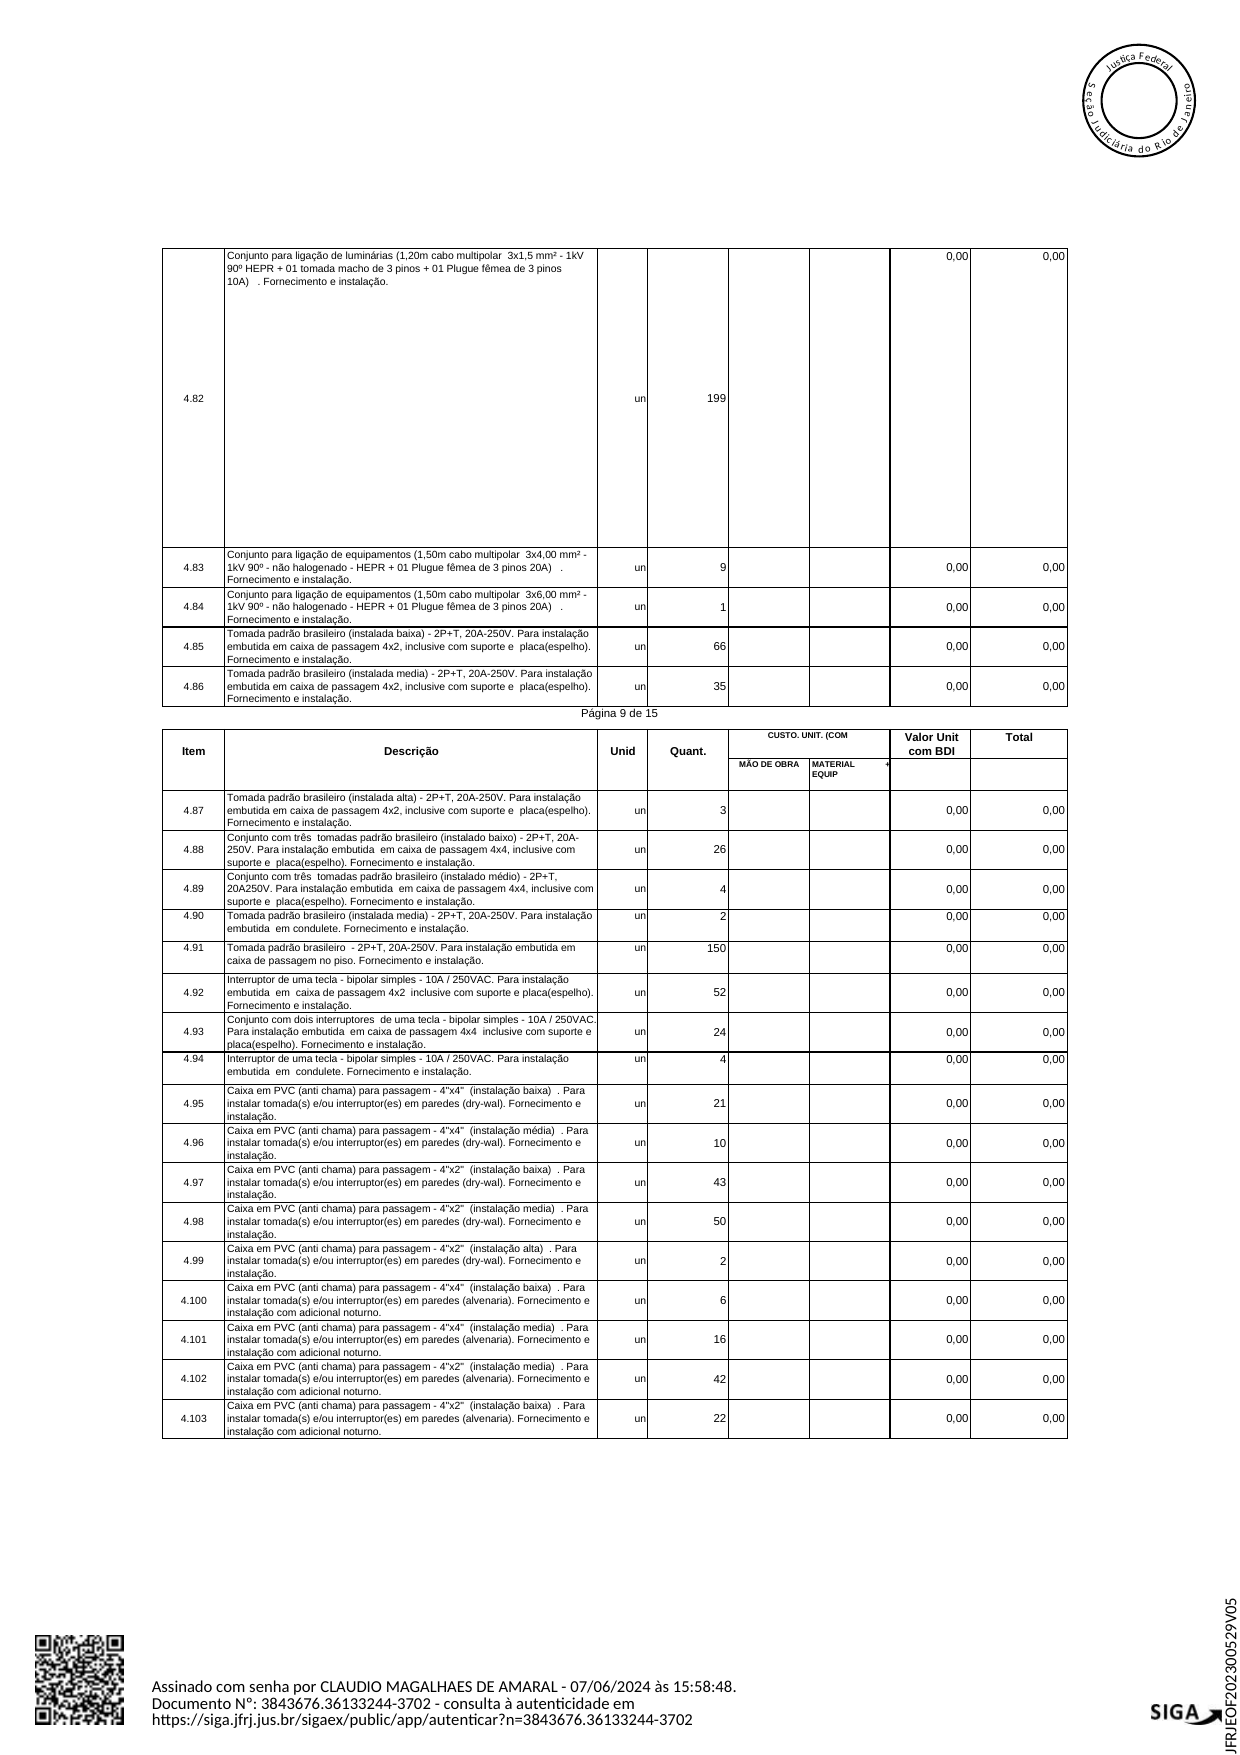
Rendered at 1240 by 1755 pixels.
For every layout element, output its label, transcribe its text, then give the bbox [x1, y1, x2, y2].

table_cell [163, 758, 224, 790]
table_cell 0,00 [971, 667, 1067, 706]
table_cell 4.82 [163, 249, 224, 547]
table_cell [729, 1053, 809, 1083]
table_cell [729, 870, 809, 908]
table_cell 4.98 [163, 1203, 224, 1241]
table_cell [729, 974, 809, 1012]
table_cell 42 [648, 1360, 728, 1398]
table_cell 9 [648, 548, 728, 587]
table_cell 35 [648, 667, 728, 706]
table_cell un [598, 1203, 647, 1241]
table_cell [810, 1242, 889, 1280]
table_cell [810, 1085, 889, 1123]
table_cell [810, 548, 889, 587]
table_cell 4.95 [163, 1085, 224, 1123]
table_cell 0,00 [891, 1242, 970, 1280]
table_cell 0,00 [891, 1281, 970, 1320]
table_cell 6 [648, 1281, 728, 1320]
table_cell [810, 1163, 889, 1202]
table_cell [729, 1203, 809, 1241]
table_cell un [598, 1281, 647, 1320]
table_cell 10 [648, 1124, 728, 1162]
table_cell 0,00 [891, 1163, 970, 1202]
table_cell MÃO DE OBRA [729, 759, 809, 790]
table_cell un [598, 667, 647, 706]
table_cell 0,00 [891, 791, 970, 830]
table_cell 4 [648, 870, 728, 908]
table_cell 3 [648, 791, 728, 830]
table_cell Conjunto para ligação de equipamentos (1,50m cabo multipolar 3x4,00 mm² - 1kV 90º - não halogenado - HEPR + 01 Plugue fêmea de 3 pinos 20A) . Fornecimento e instalação. [225, 548, 597, 587]
table_cell 4.100 [163, 1281, 224, 1320]
table_cell un [598, 1053, 647, 1083]
table_cell un [598, 831, 647, 869]
table_cell 24 [648, 1013, 728, 1051]
table_cell un [598, 1400, 647, 1438]
table_cell 4.93 [163, 1013, 224, 1051]
table_cell un [598, 1242, 647, 1280]
table_cell [729, 1400, 809, 1438]
table_cell [729, 1163, 809, 1202]
table_cell 4.96 [163, 1124, 224, 1162]
table_cell 199 [648, 249, 728, 547]
table_cell 0,00 [891, 831, 970, 869]
table_cell [810, 628, 889, 666]
table_cell 0,00 [971, 588, 1067, 626]
table_cell [971, 759, 1067, 790]
table_cell 4.89 [163, 870, 224, 908]
table_cell 4.103 [163, 1400, 224, 1438]
table_cell [810, 1053, 889, 1083]
table_cell 0,00 [891, 974, 970, 1012]
table_cell Caixa em PVC (anti chama) para passagem - 4"x2" (instalação media) . Para instalar tomada(s) e/ou interruptor(es) em paredes (dry-wal). Fornecimento e instalação. [225, 1203, 597, 1241]
table_cell un [598, 910, 647, 941]
table_cell [729, 1085, 809, 1123]
table_cell 4.83 [163, 548, 224, 587]
table_cell 52 [648, 974, 728, 1012]
table_cell 0,00 [891, 1013, 970, 1051]
table_cell [729, 628, 809, 666]
table_cell 26 [648, 831, 728, 869]
table_cell Caixa em PVC (anti chama) para passagem - 4"x2" (instalação media) . Para instalar tomada(s) e/ou interruptor(es) em paredes (alvenaria). Fornecimento e instalação com adicional noturno. [225, 1360, 597, 1398]
table_cell 2 [648, 1242, 728, 1280]
table_cell 0,00 [971, 249, 1067, 547]
table_cell [729, 831, 809, 869]
table_cell Tomada padrão brasileiro (instalada media) - 2P+T, 20A-250V. Para instalação embutida em condulete. Fornecimento e instalação. [225, 910, 597, 941]
table_cell Conjunto para ligação de equipamentos (1,50m cabo multipolar 3x6,00 mm² - 1kV 90º - não halogenado - HEPR + 01 Plugue fêmea de 3 pinos 20A) . Fornecimento e instalação. [225, 588, 597, 626]
table_cell 0,00 [971, 1085, 1067, 1123]
table_cell 4 [648, 1053, 728, 1083]
table_cell 150 [648, 942, 728, 973]
table_cell [810, 588, 889, 626]
table_header Quant. [648, 730, 728, 758]
table_cell [729, 667, 809, 706]
table_cell 4.88 [163, 831, 224, 869]
table_cell un [598, 1321, 647, 1359]
table_cell [729, 1124, 809, 1162]
table_cell 0,00 [971, 831, 1067, 869]
table_cell 66 [648, 628, 728, 666]
table_cell 0,00 [971, 548, 1067, 587]
table_cell 0,00 [971, 1163, 1067, 1202]
table_cell [810, 249, 889, 547]
table_cell 4.102 [163, 1360, 224, 1398]
table_cell 16 [648, 1321, 728, 1359]
table_cell [729, 791, 809, 830]
table_cell [729, 910, 809, 941]
table_cell Tomada padrão brasileiro - 2P+T, 20A-250V. Para instalação embutida em caixa de passagem no piso. Fornecimento e instalação. [225, 942, 597, 973]
table_cell 4.84 [163, 588, 224, 626]
table_cell [729, 1360, 809, 1398]
table_cell 4.92 [163, 974, 224, 1012]
table_cell [729, 1013, 809, 1051]
table_cell un [598, 1013, 647, 1051]
table_cell Tomada padrão brasileiro (instalada alta) - 2P+T, 20A-250V. Para instalação embutida em caixa de passagem 4x2, inclusive com suporte e placa(espelho). Fornecimento e instalação. [225, 791, 597, 830]
table_cell 0,00 [971, 870, 1067, 908]
table_cell Caixa em PVC (anti chama) para passagem - 4"x2" (instalação alta) . Para instalar tomada(s) e/ou interruptor(es) em paredes (dry-wal). Fornecimento e instalação. [225, 1242, 597, 1280]
table_cell 21 [648, 1085, 728, 1123]
table_cell Conjunto com três tomadas padrão brasileiro (instalado baixo) - 2P+T, 20A-250V. Para instalação embutida em caixa de passagem 4x4, inclusive com suporte e placa(espelho). Fornecimento e instalação. [225, 831, 597, 869]
table_cell [729, 548, 809, 587]
table_cell 0,00 [971, 942, 1067, 973]
table_cell [729, 249, 809, 547]
table_cell [810, 974, 889, 1012]
table_cell [729, 1321, 809, 1359]
table_cell 0,00 [891, 1360, 970, 1398]
table_cell 0,00 [891, 1053, 970, 1083]
table_cell Caixa em PVC (anti chama) para passagem - 4"x2" (instalação baixa) . Para instalar tomada(s) e/ou interruptor(es) em paredes (dry-wal). Fornecimento e instalação. [225, 1163, 597, 1202]
table_cell 0,00 [891, 667, 970, 706]
table_cell [810, 1360, 889, 1398]
table_cell 4.94 [163, 1053, 224, 1083]
table_cell Tomada padrão brasileiro (instalada media) - 2P+T, 20A-250V. Para instalação embutida em caixa de passagem 4x2, inclusive com suporte e placa(espelho). Fornecimento e instalação. [225, 667, 597, 706]
table_cell 0,00 [891, 548, 970, 587]
table_cell 4.85 [163, 628, 224, 666]
table_cell 0,00 [971, 1360, 1067, 1398]
table_header CUSTO. UNIT. (COM [729, 730, 889, 758]
table_cell 0,00 [971, 1124, 1067, 1162]
table_cell 4.97 [163, 1163, 224, 1202]
table_cell 0,00 [891, 1400, 970, 1438]
table_cell [810, 667, 889, 706]
table_cell 0,00 [971, 1203, 1067, 1241]
table_cell un [598, 942, 647, 973]
table_cell [810, 1281, 889, 1320]
table_cell 0,00 [971, 910, 1067, 941]
table_cell un [598, 1085, 647, 1123]
table_cell Caixa em PVC (anti chama) para passagem - 4"x4" (instalação baixa) . Para instalar tomada(s) e/ou interruptor(es) em paredes (dry-wal). Fornecimento e instalação. [225, 1085, 597, 1123]
table_cell [810, 1400, 889, 1438]
table_cell [810, 1013, 889, 1051]
table_cell un [598, 1124, 647, 1162]
table_cell 22 [648, 1400, 728, 1438]
table_cell [810, 1321, 889, 1359]
table_cell 4.101 [163, 1321, 224, 1359]
table_header Total [971, 730, 1067, 758]
table_cell 4.87 [163, 791, 224, 830]
table_header Item [163, 730, 224, 758]
table_cell 0,00 [971, 1321, 1067, 1359]
table_cell [810, 831, 889, 869]
table_header Valor Unit com BDI [891, 730, 970, 758]
table_cell Interruptor de uma tecla - bipolar simples - 10A / 250VAC. Para instalação embutida em caixa de passagem 4x2 inclusive com suporte e placa(espelho). Fornecimento e instalação. [225, 974, 597, 1012]
table_cell [729, 1242, 809, 1280]
table_cell [598, 758, 647, 790]
table_header Descrição [225, 730, 597, 758]
table_cell [810, 942, 889, 973]
table_cell 0,00 [891, 1124, 970, 1162]
table_cell 0,00 [971, 1013, 1067, 1051]
table_cell un [598, 791, 647, 830]
table_cell 0,00 [971, 1242, 1067, 1280]
table_cell 0,00 [891, 249, 970, 547]
table_cell 0,00 [891, 1085, 970, 1123]
table_cell 0,00 [971, 1400, 1067, 1438]
table_cell 4.90 [163, 910, 224, 941]
table_cell Conjunto para ligação de luminárias (1,20m cabo multipolar 3x1,5 mm² - 1kV 90º HEPR + 01 tomada macho de 3 pinos + 01 Plugue fêmea de 3 pinos 10A) . Fornecimento e instalação. [225, 249, 597, 547]
table_cell Caixa em PVC (anti chama) para passagem - 4"x4" (instalação baixa) . Para instalar tomada(s) e/ou interruptor(es) em paredes (alvenaria). Fornecimento e instalação com adicional noturno. [225, 1281, 597, 1320]
table_header Unid [598, 730, 647, 758]
table_cell 4.91 [163, 942, 224, 973]
table_cell [810, 1124, 889, 1162]
table_cell MATERIAL + EQUIP [810, 759, 889, 790]
table_cell Conjunto com três tomadas padrão brasileiro (instalado médio) - 2P+T, 20A250V. Para instalação embutida em caixa de passagem 4x4, inclusive com suporte e placa(espelho). Fornecimento e instalação. [225, 870, 597, 908]
table_cell 0,00 [891, 870, 970, 908]
table_cell Conjunto com dois interruptores de uma tecla - bipolar simples - 10A / 250VAC. Para instalação embutida em caixa de passagem 4x4 inclusive com suporte e placa(espelho). Fornecimento e instalação. [225, 1013, 597, 1051]
table_cell un [598, 588, 647, 626]
table_cell un [598, 628, 647, 666]
text Página 9 de 15 [581, 707, 1068, 720]
table_cell 43 [648, 1163, 728, 1202]
table_cell un [598, 548, 647, 587]
table_cell 4.86 [163, 667, 224, 706]
table_cell [810, 870, 889, 908]
table_cell 0,00 [891, 1321, 970, 1359]
table_cell 0,00 [891, 910, 970, 941]
table_cell Tomada padrão brasileiro (instalada baixa) - 2P+T, 20A-250V. Para instalação embutida em caixa de passagem 4x2, inclusive com suporte e placa(espelho). Fornecimento e instalação. [225, 628, 597, 666]
table_cell 0,00 [891, 588, 970, 626]
table_cell [225, 758, 597, 790]
table_cell [648, 758, 728, 790]
table_cell 0,00 [971, 1053, 1067, 1083]
table_cell [810, 791, 889, 830]
table_cell 0,00 [971, 791, 1067, 830]
table_cell [729, 588, 809, 626]
table_cell Interruptor de uma tecla - bipolar simples - 10A / 250VAC. Para instalação embutida em condulete. Fornecimento e instalação. [225, 1053, 597, 1083]
table_cell Caixa em PVC (anti chama) para passagem - 4"x4" (instalação média) . Para instalar tomada(s) e/ou interruptor(es) em paredes (dry-wal). Fornecimento e instalação. [225, 1124, 597, 1162]
table_cell un [598, 249, 647, 547]
table_cell [729, 1281, 809, 1320]
table_cell 1 [648, 588, 728, 626]
table_cell un [598, 870, 647, 908]
table_cell Caixa em PVC (anti chama) para passagem - 4"x2" (instalação baixa) . Para instalar tomada(s) e/ou interruptor(es) em paredes (alvenaria). Fornecimento e instalação com adicional noturno. [225, 1400, 597, 1438]
table_cell 2 [648, 910, 728, 941]
table_cell [810, 1203, 889, 1241]
table_cell [891, 759, 970, 790]
table_cell [810, 910, 889, 941]
table_cell 0,00 [971, 628, 1067, 666]
table_cell 0,00 [891, 1203, 970, 1241]
table_cell [729, 942, 809, 973]
table_cell 4.99 [163, 1242, 224, 1280]
table_cell 0,00 [891, 628, 970, 666]
table_cell 0,00 [971, 974, 1067, 1012]
table_cell un [598, 1360, 647, 1398]
table_cell un [598, 974, 647, 1012]
table_cell 0,00 [971, 1281, 1067, 1320]
table_cell un [598, 1163, 647, 1202]
table_cell 0,00 [891, 942, 970, 973]
table_cell Caixa em PVC (anti chama) para passagem - 4"x4" (instalação media) . Para instalar tomada(s) e/ou interruptor(es) em paredes (alvenaria). Fornecimento e instalação com adicional noturno. [225, 1321, 597, 1359]
table_cell 50 [648, 1203, 728, 1241]
